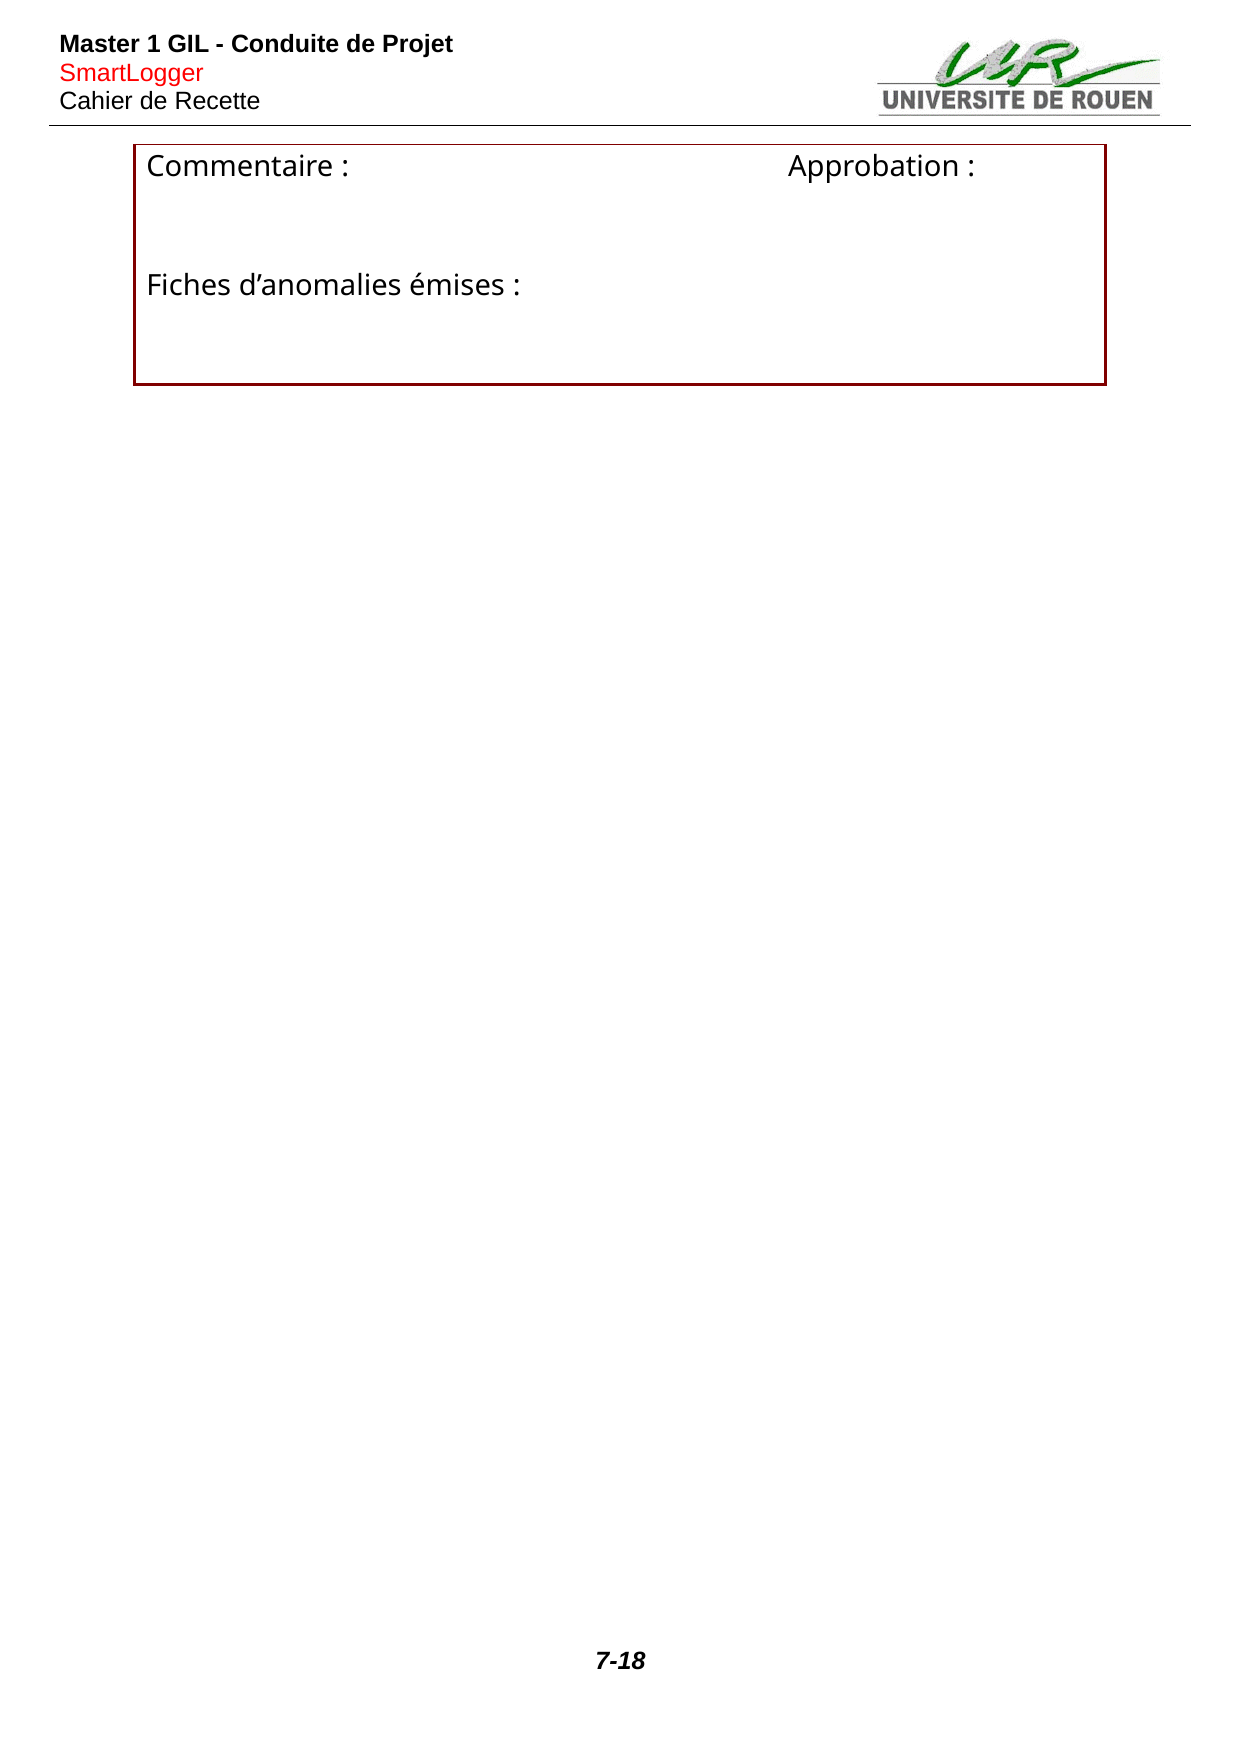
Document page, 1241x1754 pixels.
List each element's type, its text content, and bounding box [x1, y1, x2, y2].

table_cell Commentaire : Fiches d’anomalies émises : [136, 145, 777, 383]
picture [872, 32, 1170, 118]
table_cell Approbation : [777, 145, 1104, 383]
